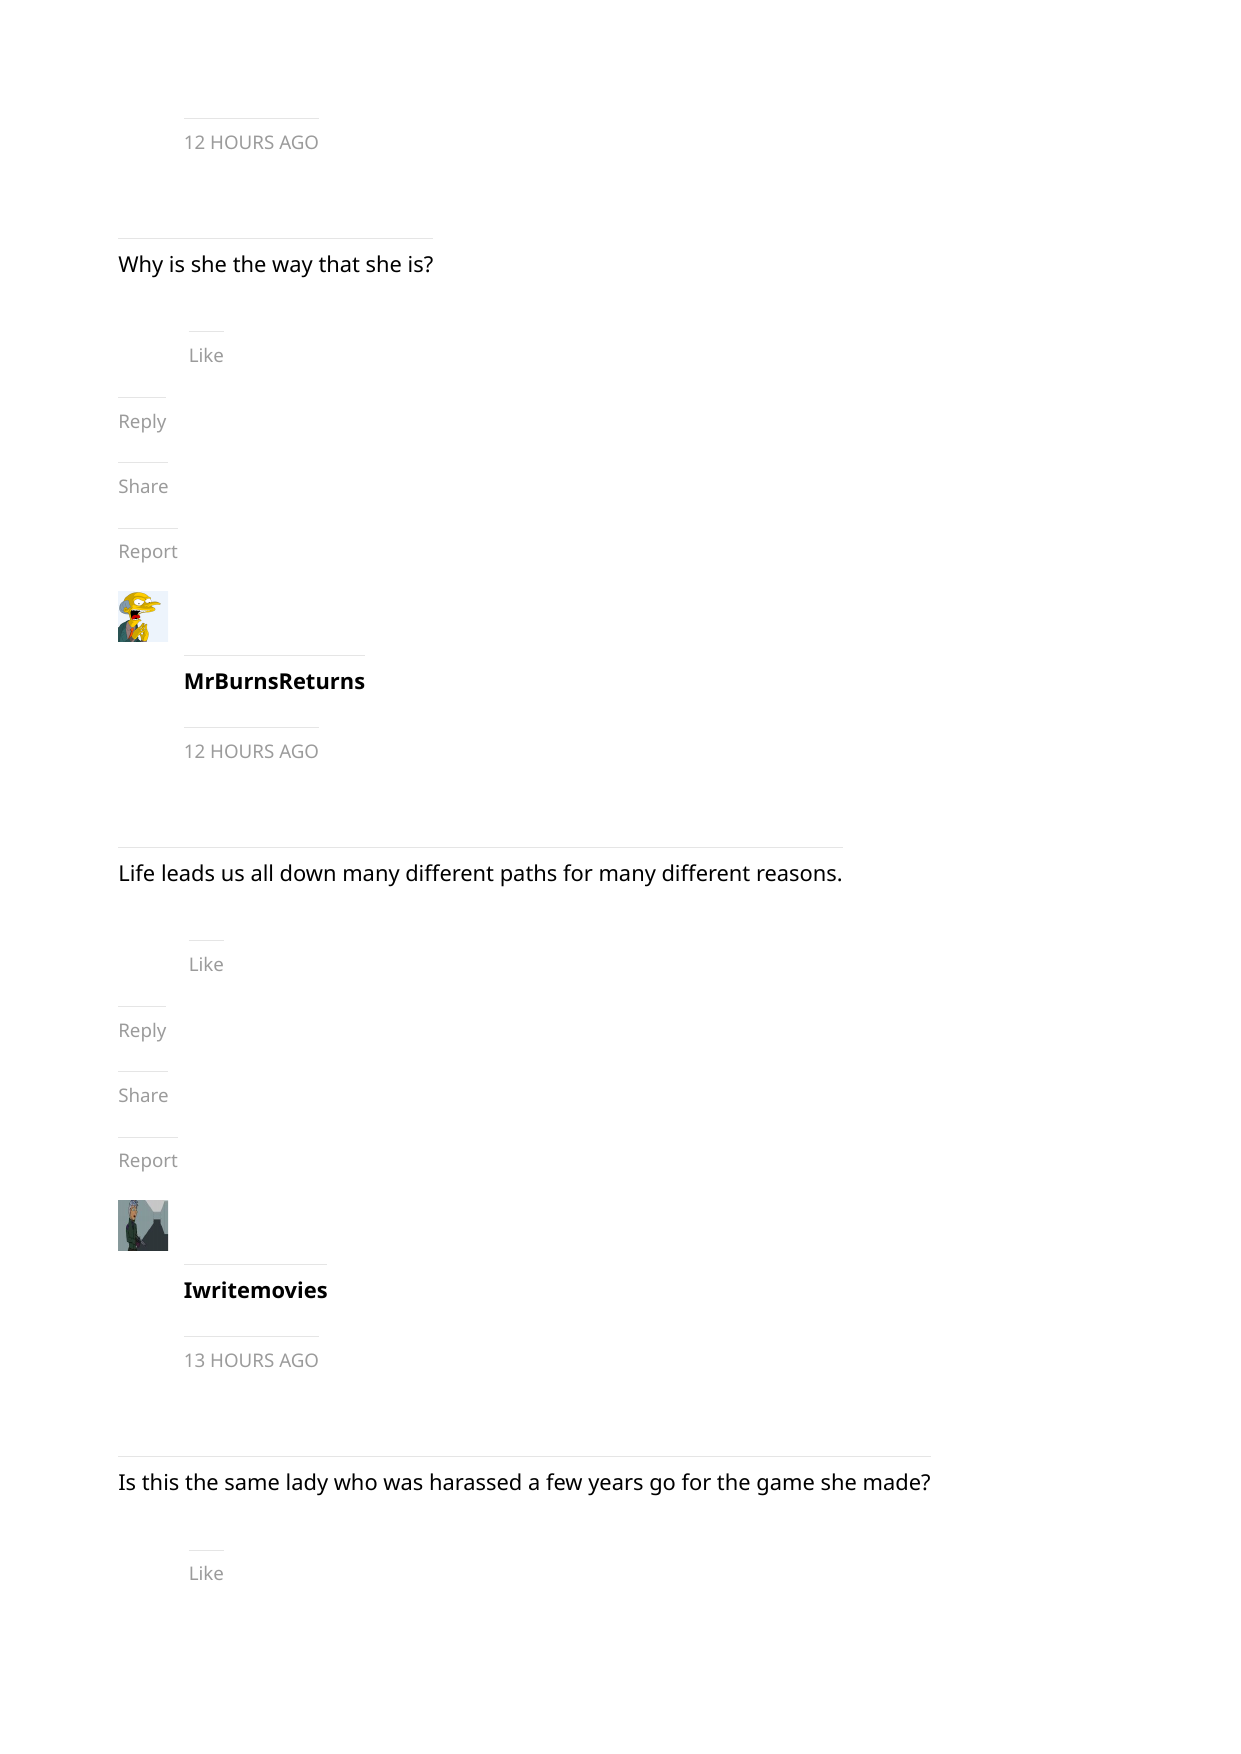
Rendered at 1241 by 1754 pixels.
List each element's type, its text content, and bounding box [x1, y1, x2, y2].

text Why is she the way that she is? [118, 238, 1122, 279]
text 12 HOURS AGO [184, 118, 1117, 155]
text Report [118, 528, 1122, 564]
text 13 HOURS AGO [184, 1336, 1117, 1373]
text Is this the same lady who was harassed a few years go for the game she made? [118, 1456, 1122, 1497]
text Share [118, 462, 1122, 499]
text Reply [118, 397, 1122, 433]
picture [118, 1200, 169, 1251]
text Like [188, 940, 1122, 977]
text Like [188, 1549, 1122, 1586]
text 12 HOURS AGO [184, 727, 1117, 764]
text Life leads us all down many different paths for many different reasons. [118, 847, 1122, 888]
picture [118, 591, 169, 642]
text Report [118, 1137, 1122, 1173]
text Share [118, 1071, 1122, 1108]
text MrBurnsReturns [184, 655, 1114, 696]
text Reply [118, 1006, 1122, 1042]
text Like [188, 331, 1122, 368]
text Iwritemovies [184, 1264, 1114, 1305]
